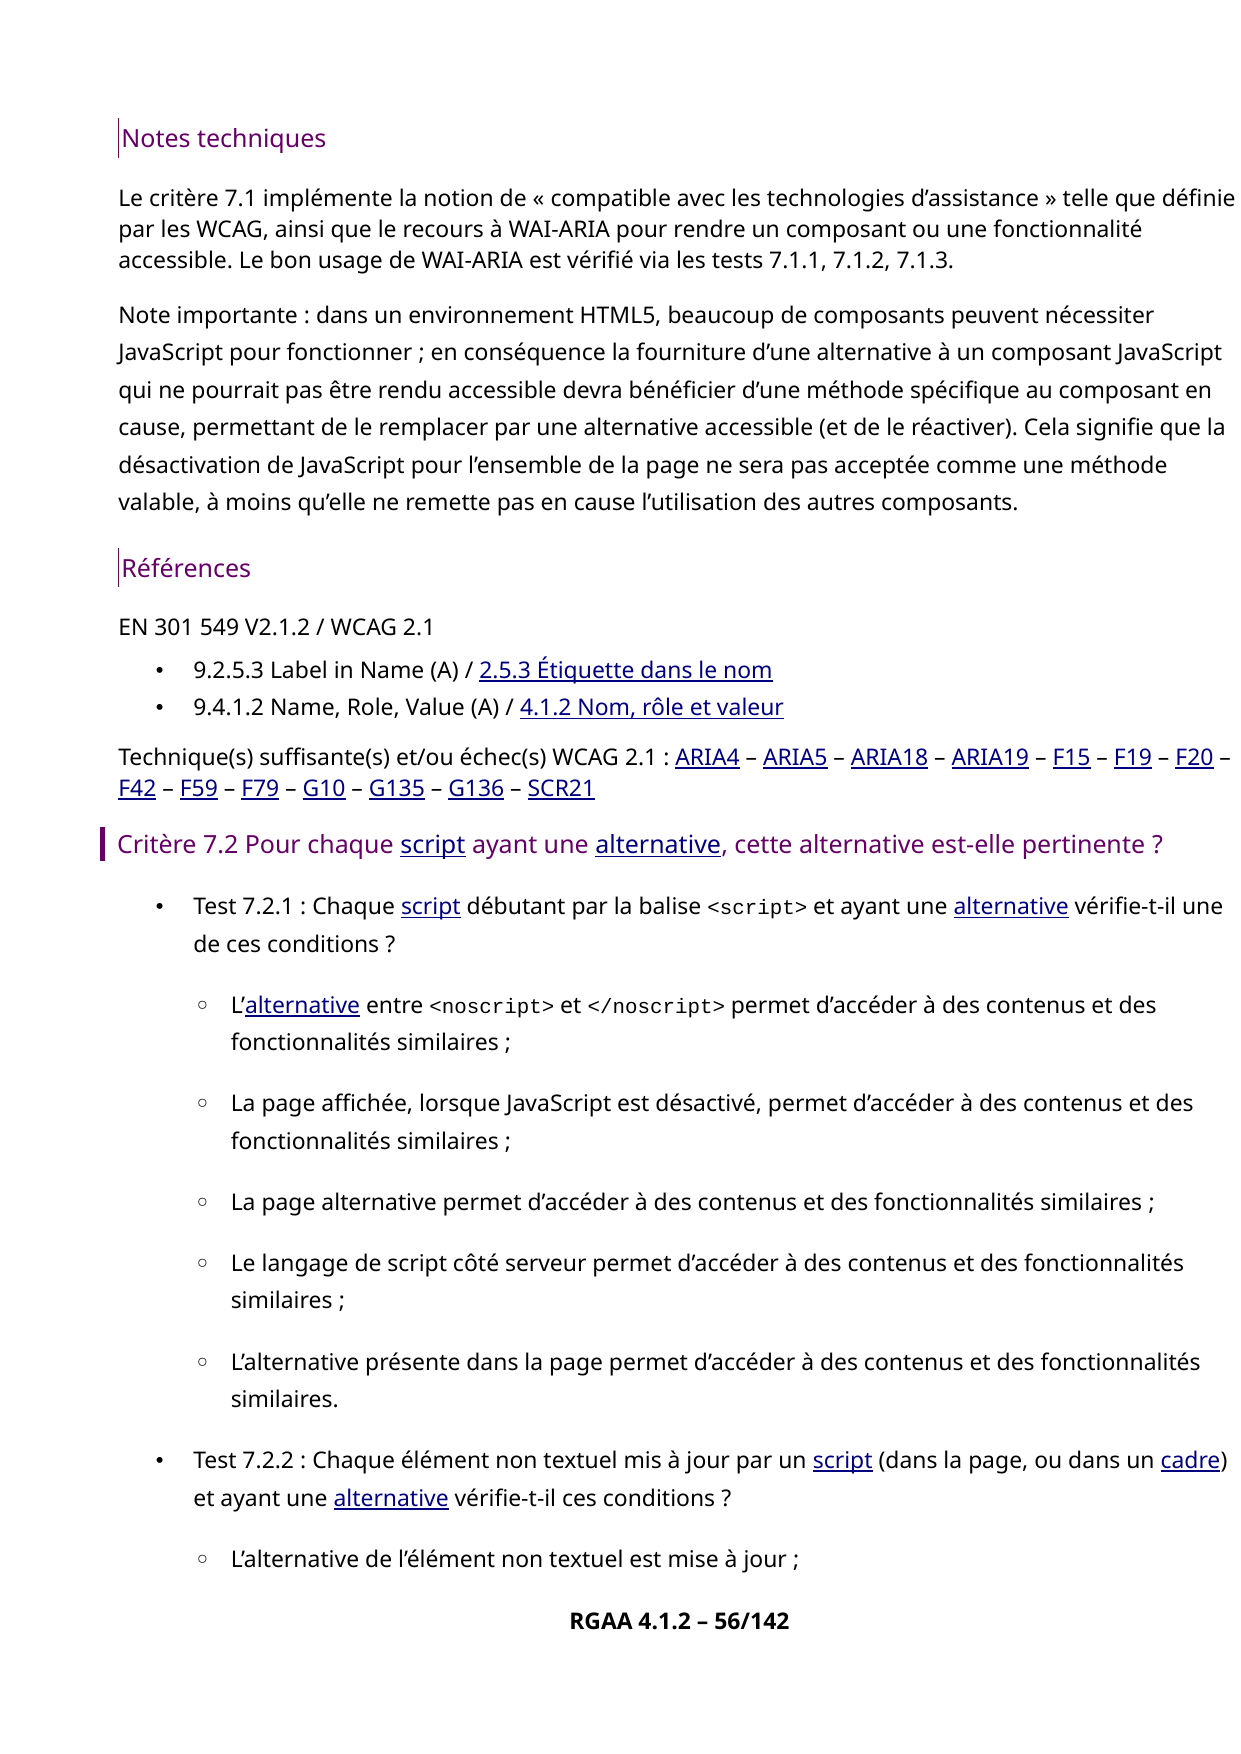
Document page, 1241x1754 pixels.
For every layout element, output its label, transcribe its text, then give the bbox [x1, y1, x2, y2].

subtitle Références [118, 547, 1240, 587]
list La page alternative permet d’accéder à des contenus et des fonctionnalités similaires ; [193, 1186, 1240, 1217]
subtitle Critère 7.2 Pour chaque script ayant une alternative, cette alternative est-elle pertinente ? [105, 827, 1240, 861]
list Test 7.2.1 : Chaque script débutant par la balise <script> et ayant une alternative vérifie-t-il une de ces conditions ? [156, 890, 1240, 959]
text Note importante : dans un environnement HTML5, beaucoup de composants peuvent nécessiter JavaScript pour fonctionner ; en conséquence la fourniture d’une alternative à un composant JavaScript qui ne pourrait pas être rendu accessible devra bénéficier d’une méthode spécifique au composant en cause, permettant de le remplacer par une alternative accessible (et de le réactiver). Cela signifie que la désactivation de JavaScript pour l’ensemble de la page ne sera pas acceptée comme une méthode valable, à moins qu’elle ne remette pas en cause l’utilisation des autres composants. [118, 299, 1240, 518]
list L’alternative entre <noscript> et </noscript> permet d’accéder à des contenus et des fonctionnalités similaires ; [193, 989, 1240, 1057]
list La page affichée, lorsque JavaScript est désactivé, permet d’accéder à des contenus et des fonctionnalités similaires ; [193, 1087, 1240, 1156]
list 9.2.5.3 Label in Name (A) / 2.5.3 Étiquette dans le nom [156, 654, 1240, 685]
text Le critère 7.1 implémente la notion de « compatible avec les technologies d’assistance » telle que définie par les WCAG, ainsi que le recours à WAI-ARIA pour rendre un composant ou une fonctionnalité accessible. Le bon usage de WAI-ARIA est vérifié via les tests 7.1.1, 7.1.2, 7.1.3. [118, 182, 1240, 275]
subtitle Notes techniques [119, 118, 1240, 158]
list L’alternative présente dans la page permet d’accéder à des contenus et des fonctionnalités similaires. [193, 1345, 1240, 1414]
text Technique(s) suffisante(s) et/ou échec(s) WCAG 2.1 : ARIA4 – ARIA5 – ARIA18 – ARIA19 – F15 – F19 – F20 – F42 – F59 – F79 – G10 – G135 – G136 – SCR21 [118, 741, 1240, 803]
text EN 301 549 V2.1.2 / WCAG 2.1 [118, 611, 1240, 642]
list L’alternative de l’élément non textuel est mise à jour ; [193, 1542, 1240, 1574]
list Le langage de script côté serveur permet d’accéder à des contenus et des fonctionnalités similaires ; [193, 1247, 1240, 1316]
list 9.4.1.2 Name, Role, Value (A) / 4.1.2 Nom, rôle et valeur [156, 691, 1240, 723]
list Test 7.2.2 : Chaque élément non textuel mis à jour par un script (dans la page, ou dans un cadre) et ayant une alternative vérifie-t-il ces conditions ? [156, 1444, 1240, 1513]
